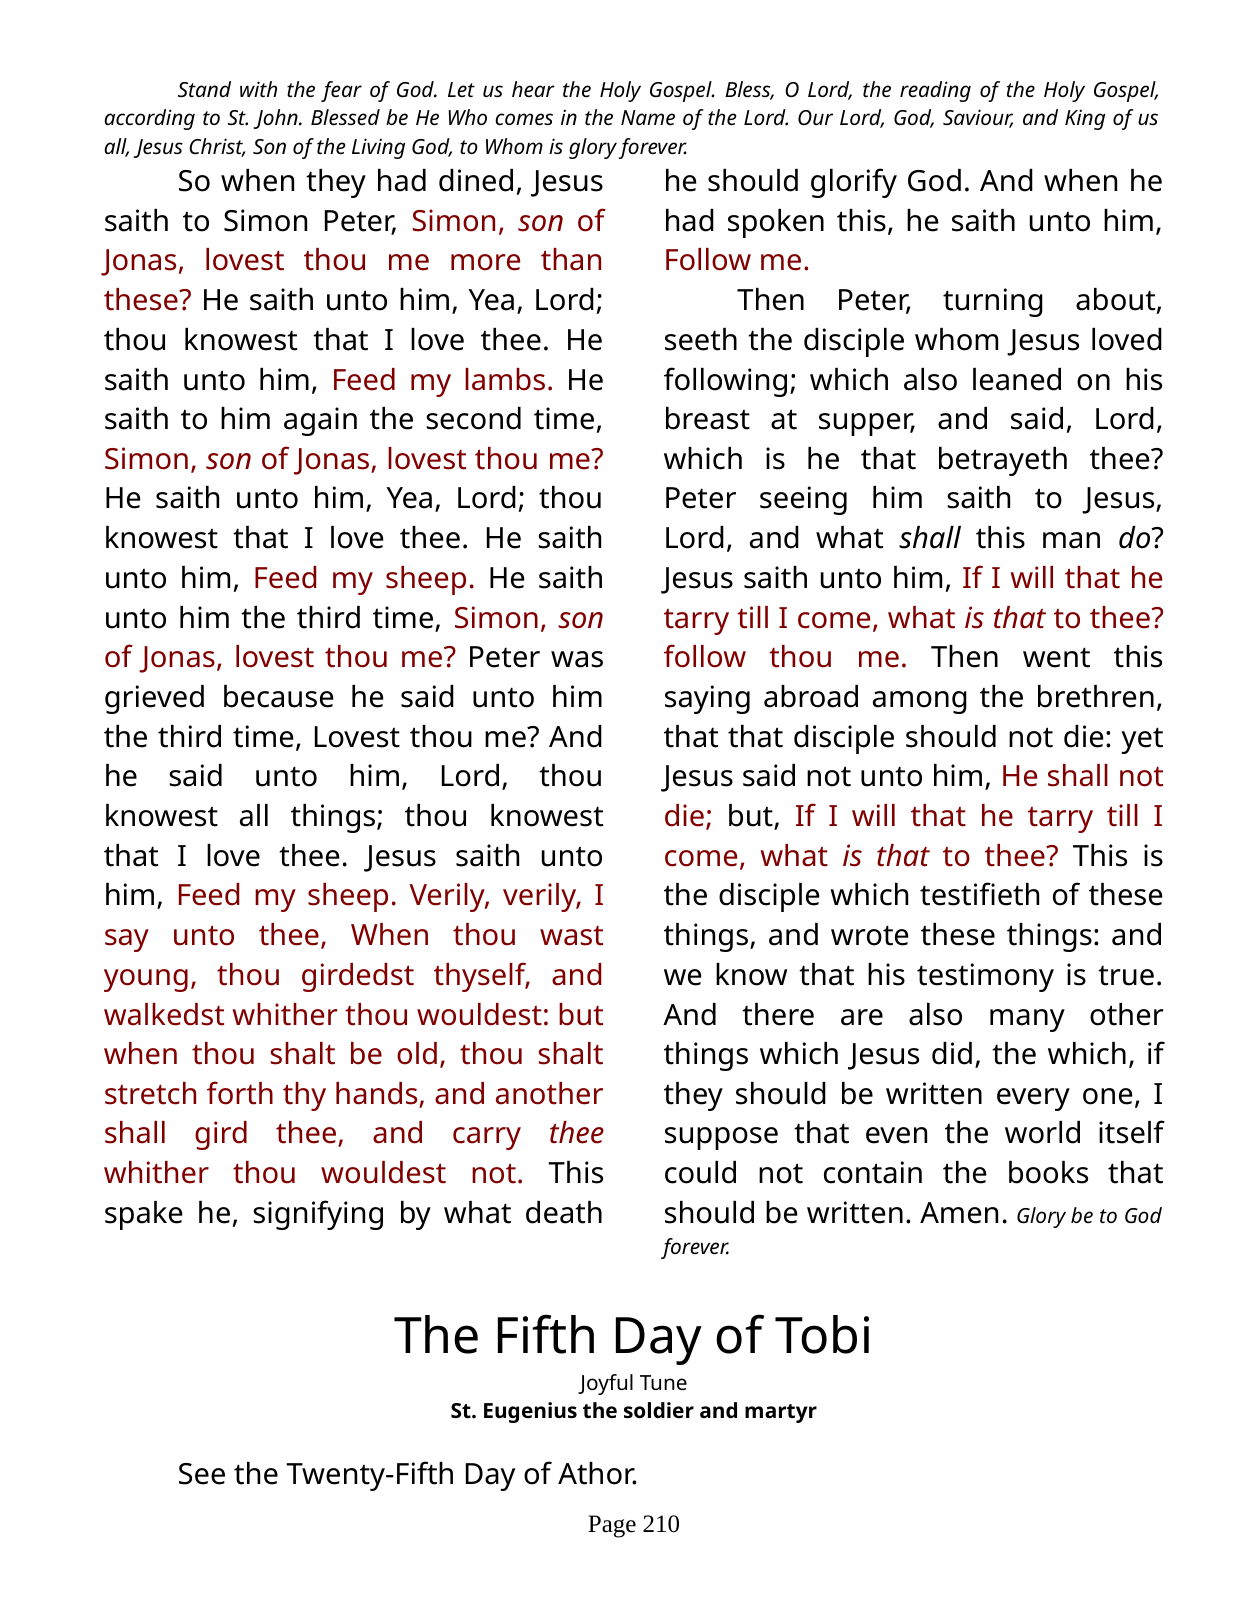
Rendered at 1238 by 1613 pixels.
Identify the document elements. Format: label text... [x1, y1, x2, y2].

text The Fifth Day of Tobi [103, 1300, 1164, 1368]
text St. Eugenius the soldier and martyr [103, 1397, 1164, 1425]
text So when they had dined, Jesus saith to Simon Peter, Simon, son of Jonas, lovest thou me more than these? He saith unto him, Yea, Lord; thou knowest that I love thee. He saith unto him, Feed my lambs. He saith to him again the second time, Simon, son of Jonas, lovest thou me? He saith unto him, Yea, Lord; thou knowest that I love thee. He saith unto him, Feed my sheep. He saith unto him the third time, Simon, son of Jonas, lovest thou me? Peter was grieved because he said unto him the third time, Lovest thou me? And he said unto him, Lord, thou knowest all things; thou knowest that I love thee. Jesus saith unto him, Feed my sheep. Verily, verily, I say unto thee, When thou wast young, thou girdedst thyself, and walkedst whither thou wouldest: but when thou shalt be old, thou shalt stretch forth thy hands, and another shall gird thee, and carry thee whither thou wouldest not. This spake he, signifying by what death [103, 160, 604, 1232]
text Then Peter, turning about, seeth the disciple whom Jesus loved following; which also leaned on his breast at supper, and said, Lord, which is he that betrayeth thee? Peter seeing him saith to Jesus, Lord, and what shall this man do? Jesus saith unto him, If I will that he tarry till I come, what is that to thee? follow thou me. Then went this saying abroad among the brethren, that that disciple should not die: yet Jesus said not unto him, He shall not die; but, If I will that he tarry till I come, what is that to thee? This is the disciple which testifieth of these things, and wrote these things: and we know that his testimony is true. And there are also many other things which Jesus did, the which, if they should be written every one, I suppose that even the world itself could not contain the books that should be written. Amen. Glory be to God forever. [663, 279, 1164, 1260]
text Stand with the fear of God. Let us hear the Holy Gospel. Bless, O Lord, the reading of the Holy Gospel, according to St. John. Blessed be He Who comes in the Name of the Lord. Our Lord, God, Saviour, and King of us all, Jesus Christ, Son of the Living God, to Whom is glory forever. [103, 75, 1164, 160]
text See the Twenty-Fifth Day of Athor. [103, 1453, 1164, 1493]
text Joyful Tune [103, 1368, 1164, 1397]
text he should glorify God. And when he had spoken this, he saith unto him, Follow me. [663, 160, 1164, 279]
